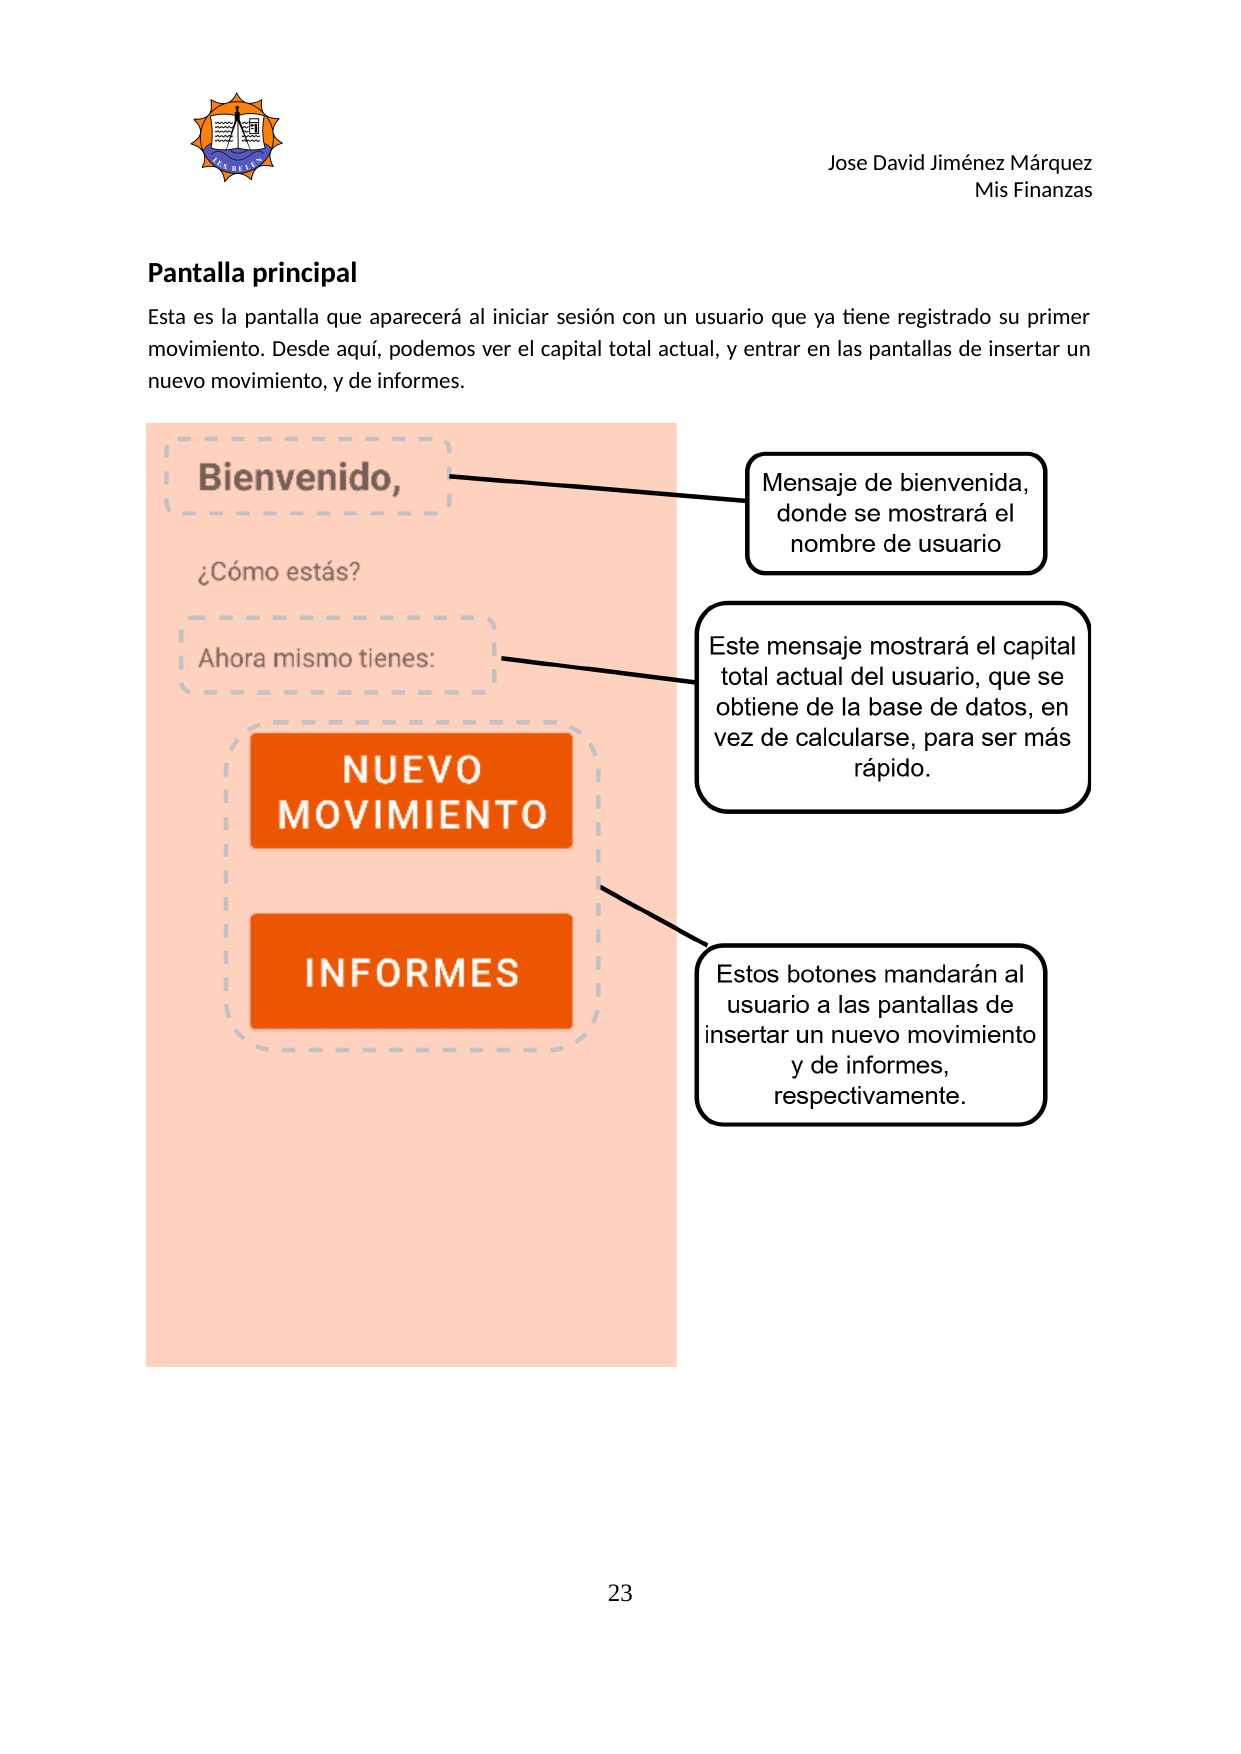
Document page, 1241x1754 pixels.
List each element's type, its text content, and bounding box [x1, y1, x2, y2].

text Esta es la pantalla que aparecerá al iniciar sesión con un usuario que ya tiene registrado su primer movimiento. Desde aquí, podemos ver el capital total actual, y entrar en las pantallas de insertar un nuevo movimiento, y de informes. [148, 302, 1093, 394]
picture [146, 423, 1092, 1368]
picture [181, 88, 294, 189]
subtitle Pantalla principal [148, 254, 1093, 289]
